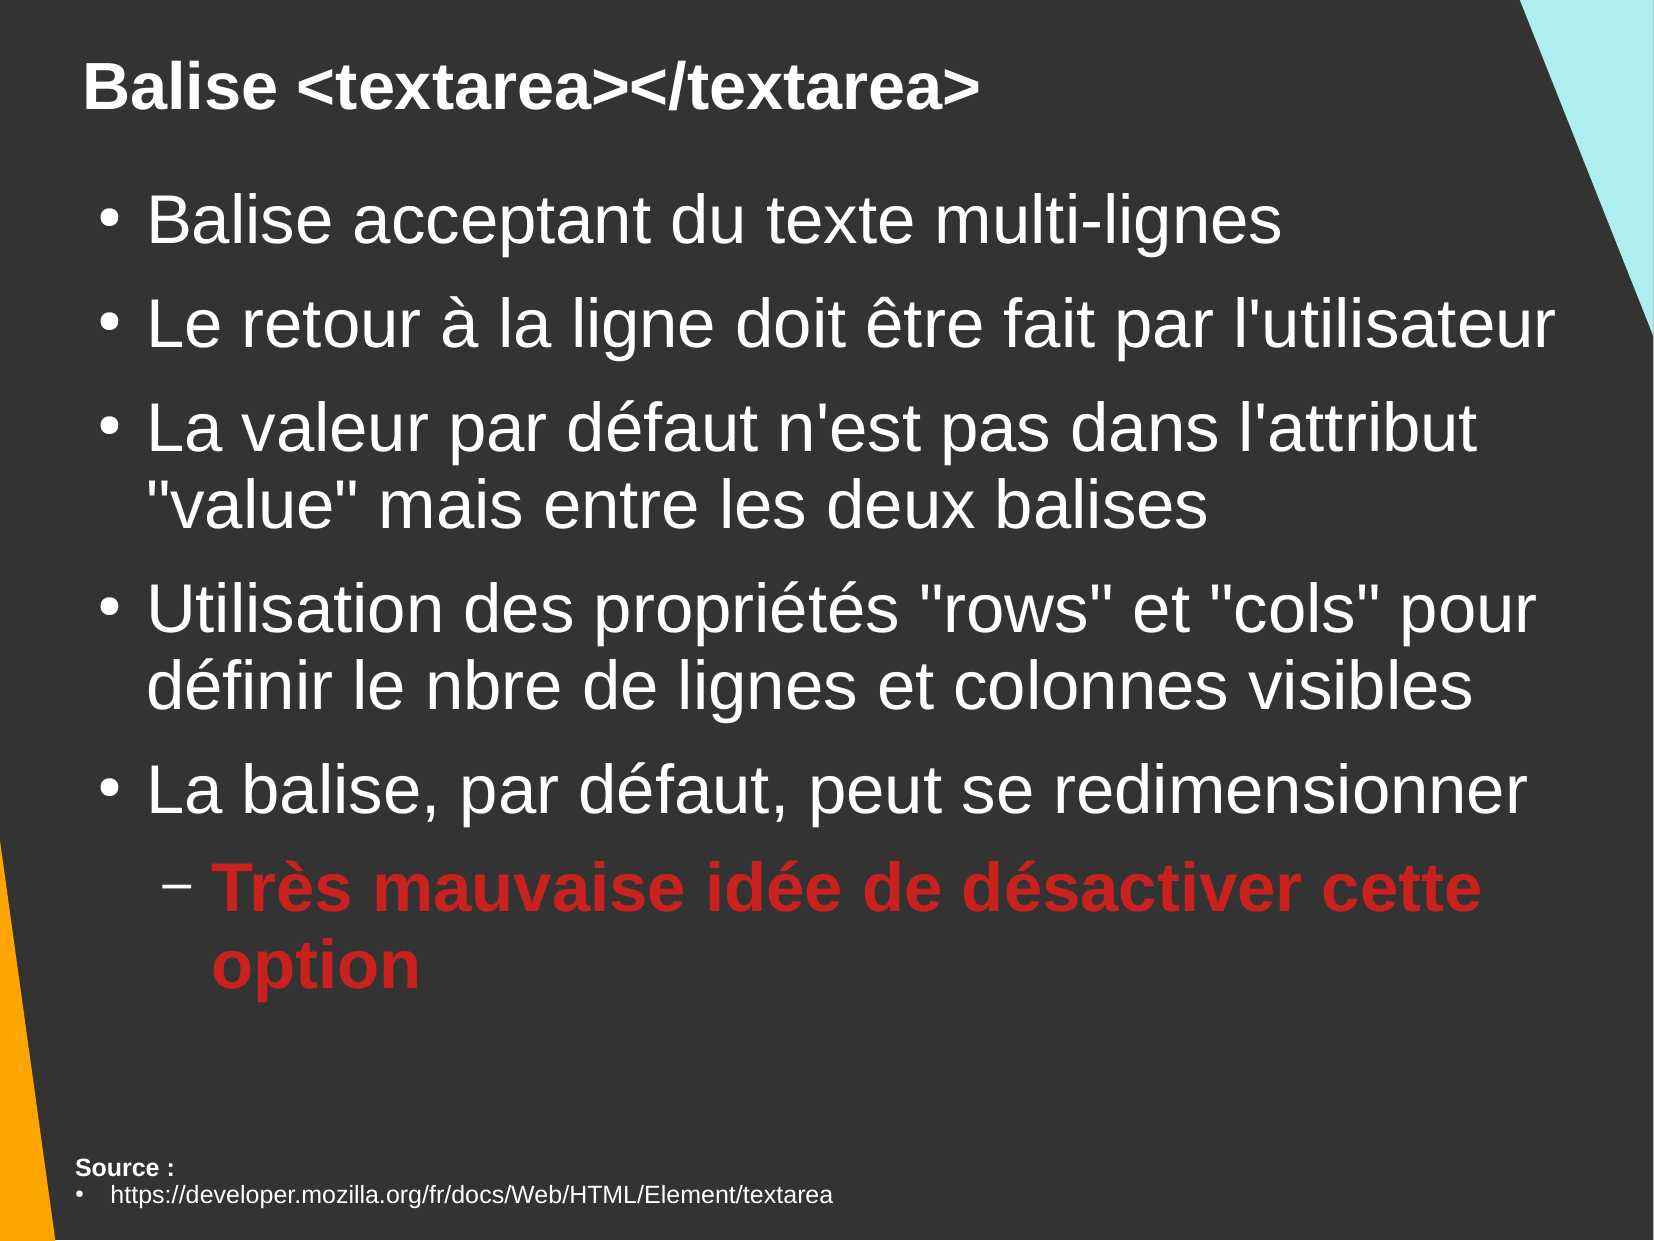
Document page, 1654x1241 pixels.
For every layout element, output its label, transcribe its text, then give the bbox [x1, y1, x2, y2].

text_box [1519, 0, 1654, 338]
list Balise acceptant du texte multi-lignes Le retour à la ligne doit être fait par l'utilisateur La valeur par défaut n'est pas dans l'attribut "value" mais entre les deux balises Utilisation des propriétés "rows" et "cols" pour définir le nbre de lignes et colonnes visibles La balise, par défaut, peut se redimensionner Très mauvaise idée de désactiver cette option [80, 180, 1605, 1063]
text_box [0, 840, 56, 1241]
text_box Source : https://developer.mozilla.org/fr/docs/Web/HTML/Element/textarea [60, 1145, 1546, 1217]
title Balise <textarea></textarea> [82, 49, 1571, 152]
